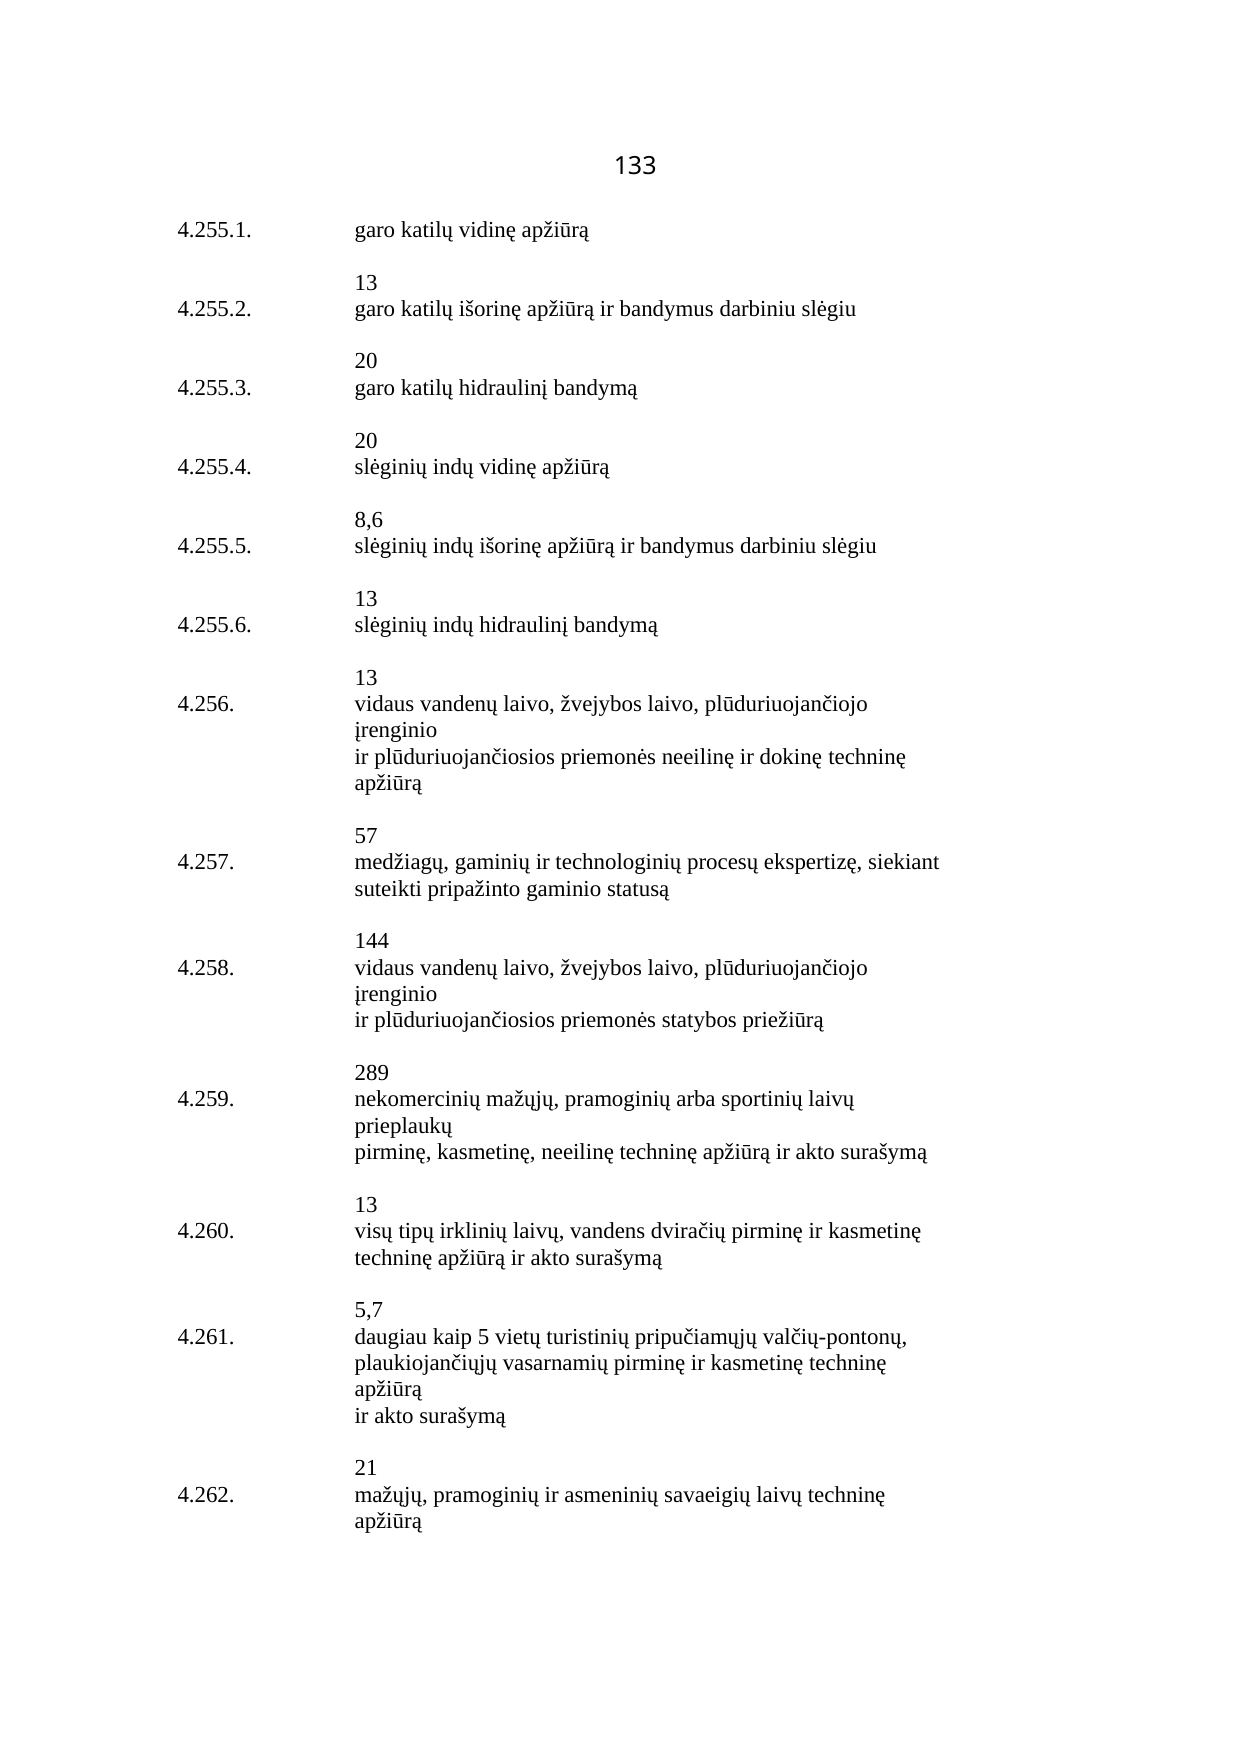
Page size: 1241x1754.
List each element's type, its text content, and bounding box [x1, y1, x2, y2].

text apžiūrą 57 [354, 769, 945, 848]
text 4.255.5. slėginių indų išorinę apžiūrą ir bandymus darbiniu slėgiu 13 [177, 532, 945, 611]
text 4.258. vidaus vandenų laivo, žvejybos laivo, plūduriuojančiojo įrenginio [177, 954, 945, 1006]
text 4.259. nekomercinių mažųjų, pramoginių arba sportinių laivų prieplaukų [177, 1086, 945, 1138]
text techninę apžiūrą ir akto surašymą 5,7 [354, 1244, 945, 1323]
text 4.255.3. garo katilų hidraulinį bandymą 20 [177, 374, 945, 453]
text 4.261. daugiau kaip 5 vietų turistinių pripučiamųjų valčių-pontonų, [177, 1323, 945, 1349]
text 4.255.1. garo katilų vidinę apžiūrą 13 [177, 216, 945, 295]
text suteikti pripažinto gaminio statusą 144 [354, 875, 945, 954]
text 4.262. mažųjų, pramoginių ir asmeninių savaeigių laivų techninę apžiūrą [177, 1481, 945, 1533]
text ir akto surašymą 21 [354, 1402, 945, 1481]
text 4.256. vidaus vandenų laivo, žvejybos laivo, plūduriuojančiojo įrenginio [177, 690, 945, 743]
text plaukiojančiųjų vasarnamių pirminę ir kasmetinę techninę apžiūrą [354, 1349, 945, 1402]
text 4.257. medžiagų, gaminių ir technologinių procesų ekspertizę, siekiant [177, 848, 945, 875]
text 4.255.2. garo katilų išorinę apžiūrą ir bandymus darbiniu slėgiu 20 [177, 295, 945, 374]
text ir plūduriuojančiosios priemonės neeilinę ir dokinę techninę [354, 743, 945, 769]
text 4.255.6. slėginių indų hidraulinį bandymą 13 [177, 611, 945, 690]
text pirminę, kasmetinę, neeilinę techninę apžiūrą ir akto surašymą 13 [354, 1138, 945, 1217]
text 4.255.4. slėginių indų vidinę apžiūrą 8,6 [177, 453, 945, 532]
text ir plūduriuojančiosios priemonės statybos priežiūrą 289 [354, 1006, 945, 1086]
text 4.260. visų tipų irklinių laivų, vandens dviračių pirminę ir kasmetinę [177, 1217, 945, 1244]
